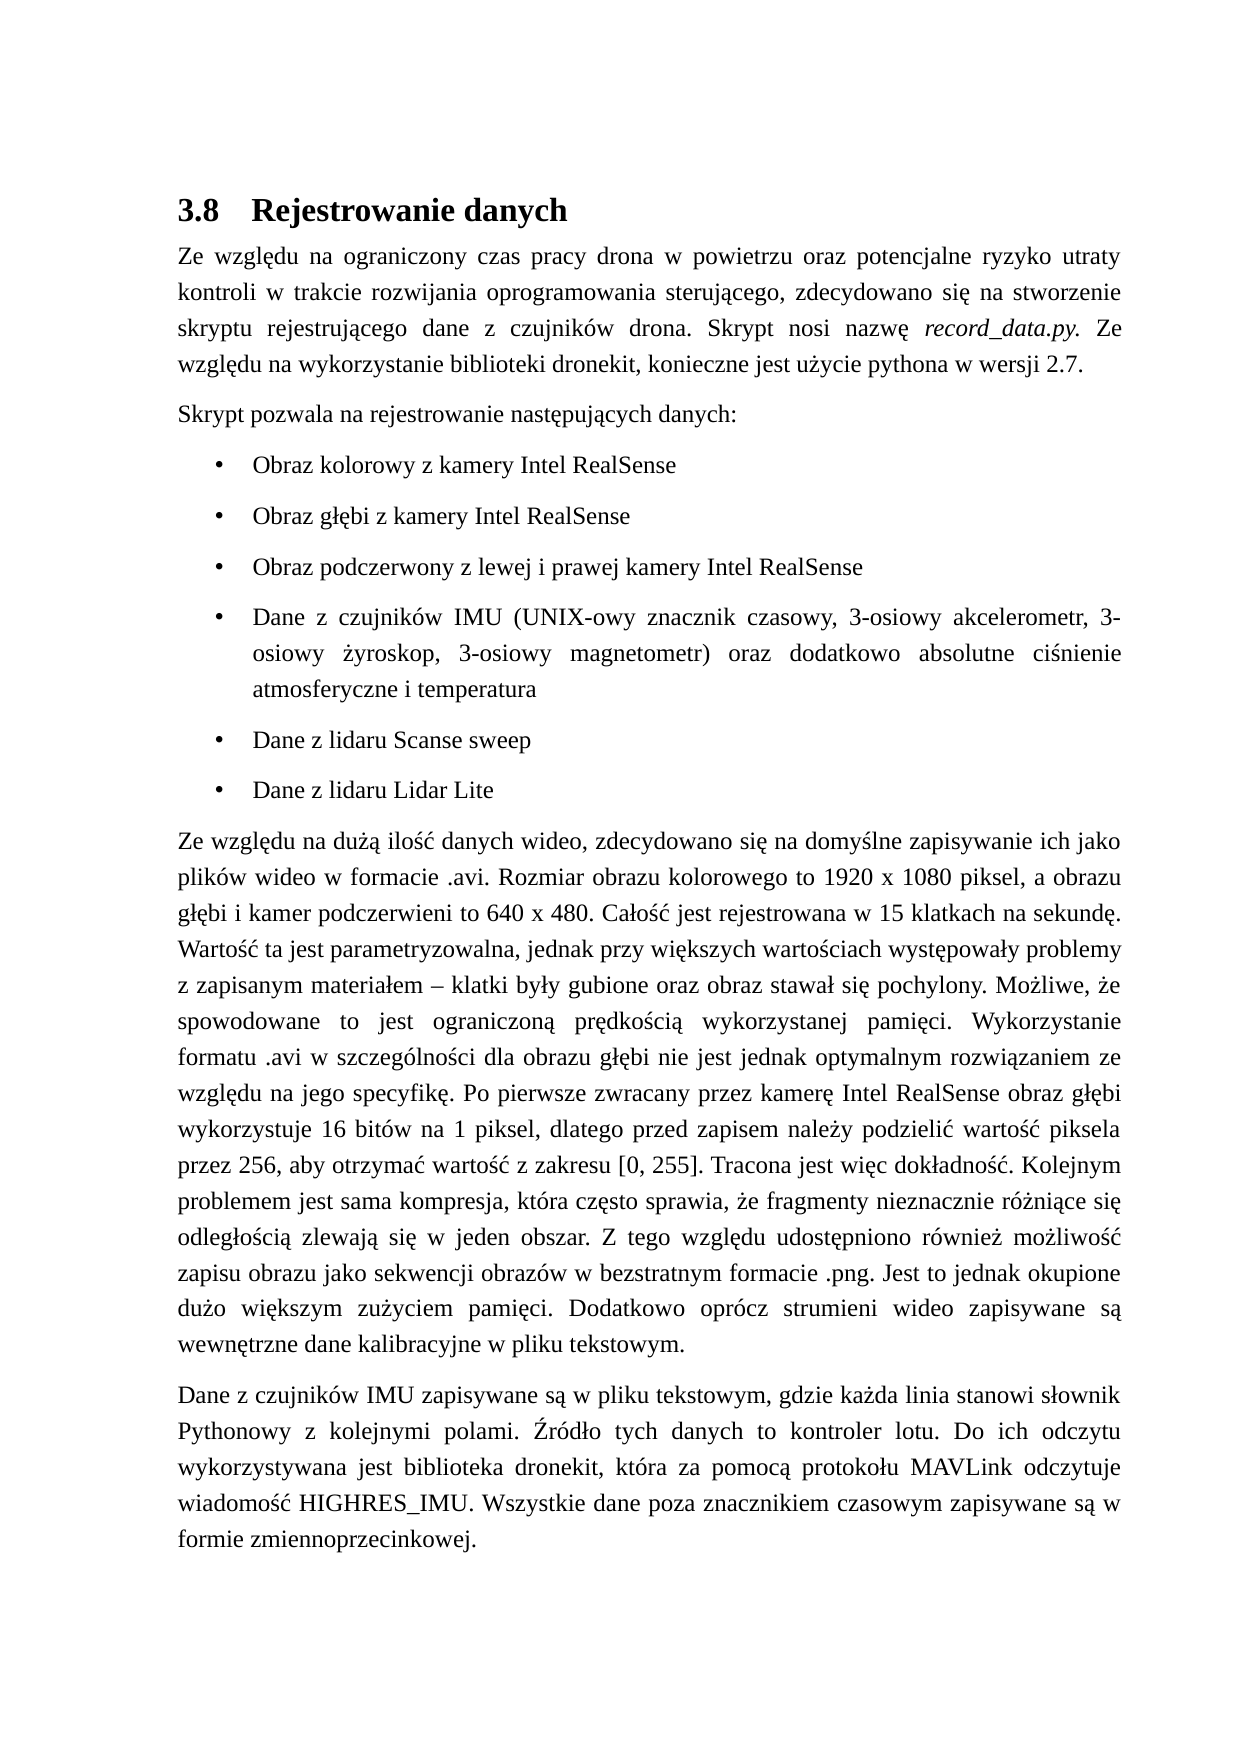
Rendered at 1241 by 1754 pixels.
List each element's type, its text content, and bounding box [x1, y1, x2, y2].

list Dane z lidaru Lidar Lite [215, 776, 1122, 804]
list Obraz kolorowy z kamery Intel RealSense [215, 450, 1122, 479]
text Ze względu na ograniczony czas pracy drona w powietrzu oraz potencjalne ryzyko utraty kontroli w trakcie rozwijania oprogramowania sterującego, zdecydowano się na stworzenie skryptu rejestrującego dane z czujników drona. Skrypt nosi nazwę record_data.py. Ze względu na wykorzystanie biblioteki dronekit, konieczne jest użycie pythona w wersji 2.7. [177, 241, 1122, 377]
text Skrypt pozwala na rejestrowanie następujących danych: [177, 399, 1122, 428]
text Ze względu na dużą ilość danych wideo, zdecydowano się na domyślne zapisywanie ich jako plików wideo w formacie .avi. Rozmiar obrazu kolorowego to 1920 x 1080 piksel, a obrazu głębi i kamer podczerwieni to 640 x 480. Całość jest rejestrowana w 15 klatkach na sekundę. Wartość ta jest parametryzowalna, jednak przy większych wartościach występowały problemy z zapisanym materiałem – klatki były gubione oraz obraz stawał się pochylony. Możliwe, że spowodowane to jest ograniczoną prędkością wykorzystanej pamięci. Wykorzystanie formatu .avi w szczególności dla obrazu głębi nie jest jednak optymalnym rozwiązaniem ze względu na jego specyfikę. Po pierwsze zwracany przez kamerę Intel RealSense obraz głębi wykorzystuje 16 bitów na 1 piksel, dlatego przed zapisem należy podzielić wartość piksela przez 256, aby otrzymać wartość z zakresu [0, 255]. Tracona jest więc dokładność. Kolejnym problemem jest sama kompresja, która często sprawia, że fragmenty nieznacznie różniące się odległością zlewają się w jeden obszar. Z tego względu udostępniono również możliwość zapisu obrazu jako sekwencji obrazów w bezstratnym formacie .png. Jest to jednak okupione dużo większym zużyciem pamięci. Dodatkowo oprócz strumieni wideo zapisywane są wewnętrzne dane kalibracyjne w pliku tekstowym. [177, 826, 1122, 1358]
list Obraz głębi z kamery Intel RealSense [215, 501, 1122, 529]
list Dane z lidaru Scanse sweep [215, 725, 1122, 754]
list Dane z czujników IMU (UNIX-owy znacznik czasowy, 3-osiowy akcelerometr, 3-osiowy żyroskop, 3-osiowy magnetometr) oraz dodatkowo absolutne ciśnienie atmosferyczne i temperatura [215, 602, 1122, 703]
subtitle Rejestrowanie danych [177, 190, 1122, 228]
text Dane z czujników IMU zapisywane są w pliku tekstowym, gdzie każda linia stanowi słownik Pythonowy z kolejnymi polami. Źródło tych danych to kontroler lotu. Do ich odczytu wykorzystywana jest biblioteka dronekit, która za pomocą protokołu MAVLink odczytuje wiadomość HIGHRES_IMU. Wszystkie dane poza znacznikiem czasowym zapisywane są w formie zmiennoprzecinkowej. [177, 1380, 1122, 1553]
list Obraz podczerwony z lewej i prawej kamery Intel RealSense [215, 552, 1122, 580]
